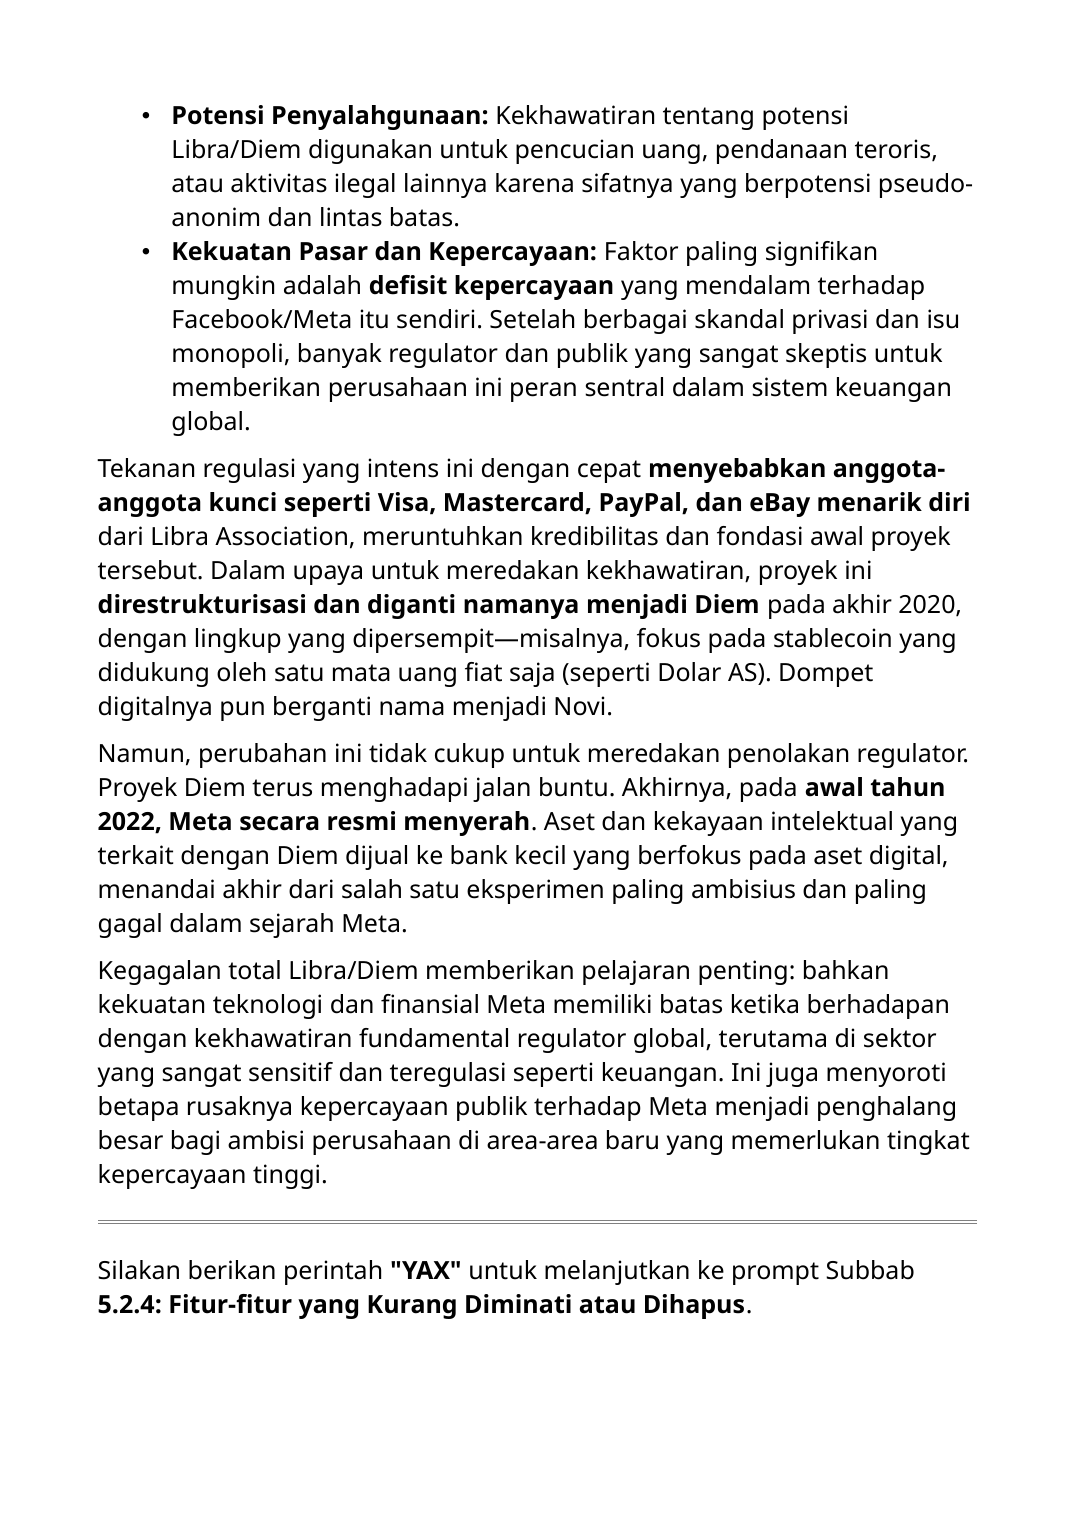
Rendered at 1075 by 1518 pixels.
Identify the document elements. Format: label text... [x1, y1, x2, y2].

text Silakan berikan perintah "YAX" untuk melanjutkan ke prompt Subbab 5.2.4: Fitur-fitur yang Kurang Diminati atau Dihapus. [97, 1252, 977, 1320]
list Kekuatan Pasar dan Kepercayaan: Faktor paling signifikan mungkin adalah defisit kepercayaan yang mendalam terhadap Facebook/Meta itu sendiri. Setelah berbagai skandal privasi dan isu monopoli, banyak regulator dan publik yang sangat skeptis untuk memberikan perusahaan ini peran sentral dalam sistem keuangan global. [142, 234, 977, 438]
text Kegagalan total Libra/Diem memberikan pelajaran penting: bahkan kekuatan teknologi dan finansial Meta memiliki batas ketika berhadapan dengan kekhawatiran fundamental regulator global, terutama di sektor yang sangat sensitif dan teregulasi seperti keuangan. Ini juga menyoroti betapa rusaknya kepercayaan publik terhadap Meta menjadi penghalang besar bagi ambisi perusahaan di area-area baru yang memerlukan tingkat kepercayaan tinggi. [97, 952, 977, 1191]
text Namun, perubahan ini tidak cukup untuk meredakan penolakan regulator. Proyek Diem terus menghadapi jalan buntu. Akhirnya, pada awal tahun 2022, Meta secara resmi menyerah. Aset dan kekayaan intelektual yang terkait dengan Diem dijual ke bank kecil yang berfokus pada aset digital, menandai akhir dari salah satu eksperimen paling ambisius dan paling gagal dalam sejarah Meta. [97, 736, 977, 940]
list Potensi Penyalahgunaan: Kekhawatiran tentang potensi Libra/Diem digunakan untuk pencucian uang, pendanaan teroris, atau aktivitas ilegal lainnya karena sifatnya yang berpotensi pseudo-anonim dan lintas batas. [142, 97, 977, 234]
text Tekanan regulasi yang intens ini dengan cepat menyebabkan anggota-anggota kunci seperti Visa, Mastercard, PayPal, dan eBay menarik diri dari Libra Association, meruntuhkan kredibilitas dan fondasi awal proyek tersebut. Dalam upaya untuk meredakan kekhawatiran, proyek ini direstrukturisasi dan diganti namanya menjadi Diem pada akhir 2020, dengan lingkup yang dipersempit—misalnya, fokus pada stablecoin yang didukung oleh satu mata uang fiat saja (seperti Dolar AS). Dompet digitalnya pun berganti nama menjadi Novi. [97, 451, 977, 723]
